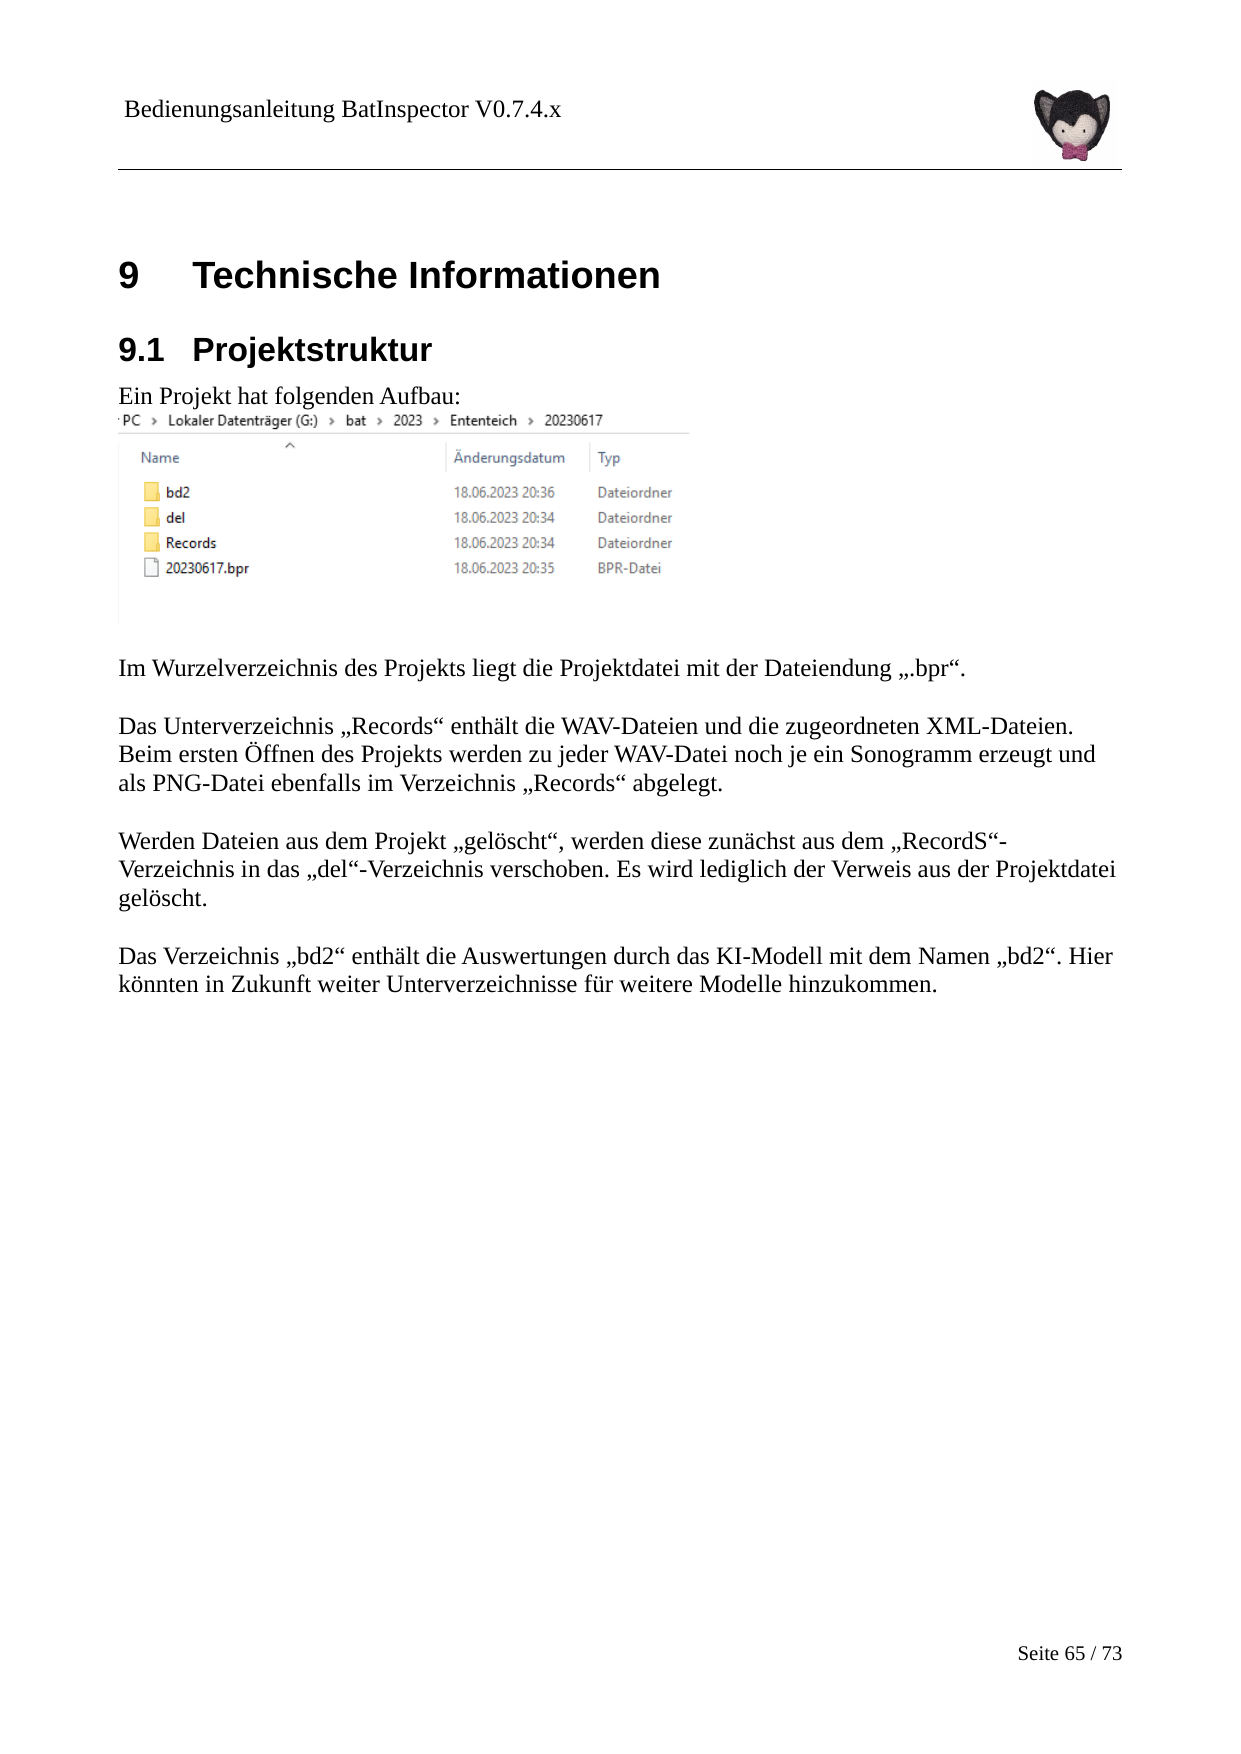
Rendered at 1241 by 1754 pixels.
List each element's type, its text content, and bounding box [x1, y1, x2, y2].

text Das Verzeichnis „bd2“ enthält die Auswertungen durch das KI-Modell mit dem Namen „bd2“. Hier könnten in Zukunft weiter Unterverzeichnisse für weitere Modelle hinzukommen. [118, 941, 1122, 998]
text Im Wurzelverzeichnis des Projekts liegt die Projektdatei mit der Dateiendung „.bpr“. [118, 653, 1122, 682]
subtitle Technische Informationen [118, 253, 1122, 297]
text Werden Dateien aus dem Projekt „gelöscht“, werden diese zunächst aus dem „RecordS“-Verzeichnis in das „del“-Verzeichnis verschoben. Es wird lediglich der Verweis aus der Projektdatei gelöscht. [118, 826, 1122, 912]
text Ein Projekt hat folgenden Aufbau: [118, 381, 1122, 410]
picture [118, 410, 690, 625]
subtitle Projektstruktur [118, 330, 1122, 369]
text Das Unterverzeichnis „Records“ enthält die WAV-Dateien und die zugeordneten XML-Dateien. Beim ersten Öffnen des Projekts werden zu jeder WAV-Datei noch je ein Sonogramm erzeugt und als PNG-Datei ebenfalls im Verzeichnis „Records“ abgelegt. [118, 711, 1122, 797]
picture [1030, 80, 1119, 169]
